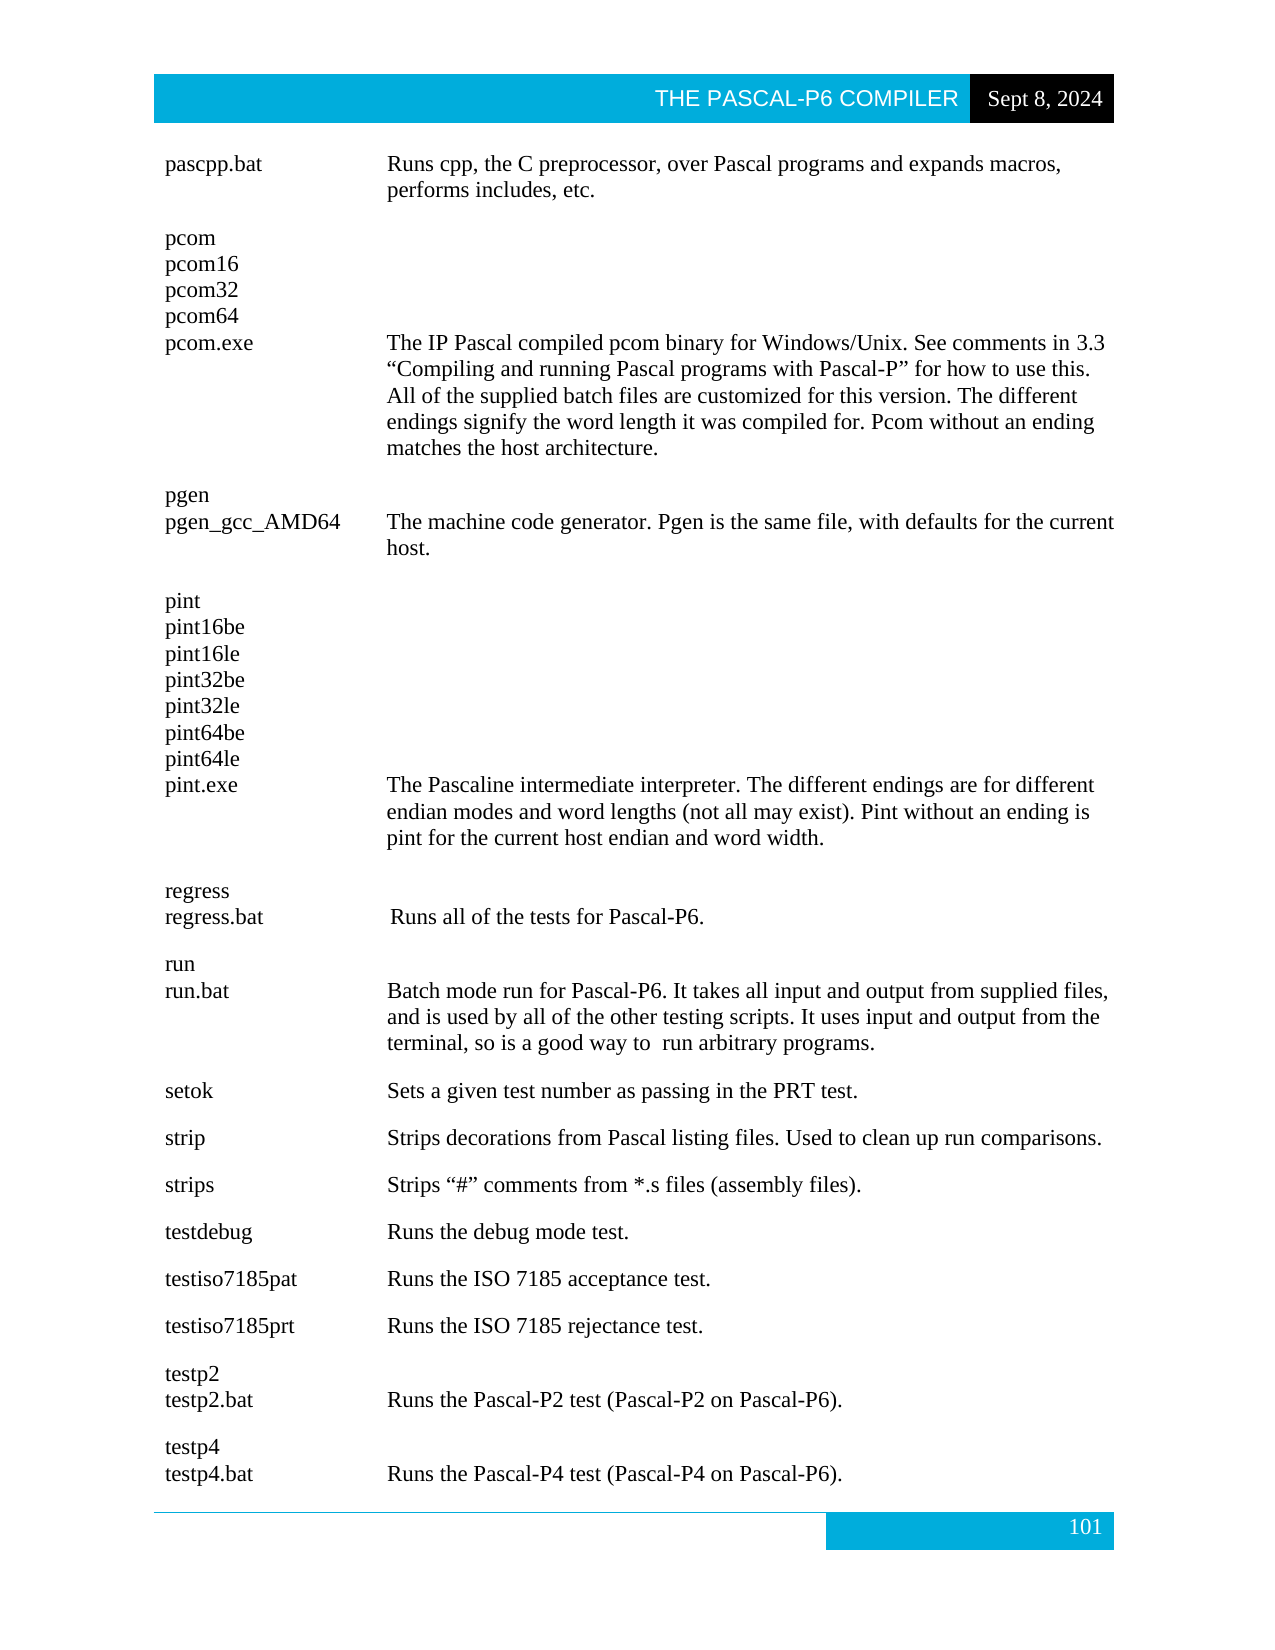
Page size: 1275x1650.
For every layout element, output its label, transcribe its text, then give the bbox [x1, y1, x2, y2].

text testiso7185pat Runs the ISO 7185 acceptance test. [165, 1265, 1125, 1292]
text pint [165, 587, 1125, 613]
text run.bat Batch mode run for Pascal-P6. It takes all input and output from supplied files, and is used by all of the other testing scripts. It uses input and output from the terminal, so is a good way to run arbitrary programs. [165, 977, 1125, 1056]
text pascpp.bat Runs cpp, the C preprocessor, over Pascal programs and expands macros, performs includes, etc. [165, 150, 1125, 203]
text testp2 [165, 1360, 1125, 1386]
text pcom.exe The IP Pascal compiled pcom binary for Windows/Unix. See comments in 3.3 “Compiling and running Pascal programs with Pascal-P” for how to use this. All of the supplied batch files are customized for this version. The different endings signify the word length it was compiled for. Pcom without an ending matches the host architecture. [165, 329, 1125, 461]
text pint16le [165, 640, 1125, 666]
text pint.exe The Pascaline intermediate interpreter. The different endings are for different endian modes and word lengths (not all may exist). Pint without an ending is pint for the current host endian and word width. [165, 771, 1125, 851]
text testp4.bat Runs the Pascal-P4 test (Pascal-P4 on Pascal-P6). [165, 1460, 1125, 1486]
text testp4 [165, 1433, 1125, 1460]
text pint32le [165, 692, 1125, 719]
text regress [165, 877, 1125, 903]
text testdebug Runs the debug mode test. [165, 1218, 1125, 1244]
text testiso7185prt Runs the ISO 7185 rejectance test. [165, 1313, 1125, 1339]
text testp2.bat Runs the Pascal-P2 test (Pascal-P2 on Pascal-P6). [165, 1386, 1125, 1412]
text pint64be [165, 719, 1125, 745]
text pint32be [165, 666, 1125, 692]
text pcom [165, 223, 1125, 250]
text strips Strips “#” comments from *.s files (assembly files). [165, 1171, 1125, 1197]
text pcom32 [165, 276, 1125, 303]
text pint64le [165, 745, 1125, 771]
text regress.bat Runs all of the tests for Pascal-P6. [165, 903, 1125, 929]
text setok Sets a given test number as passing in the PRT test. [165, 1077, 1125, 1103]
text pgen_gcc_AMD64 The machine code generator. Pgen is the same file, with defaults for the current host. [165, 508, 1125, 561]
text pgen [165, 482, 1125, 508]
text run [165, 950, 1125, 977]
text strip Strips decorations from Pascal listing files. Used to clean up run comparisons. [165, 1124, 1125, 1150]
text pcom64 [165, 303, 1125, 329]
text pcom16 [165, 250, 1125, 276]
text pint16be [165, 613, 1125, 640]
